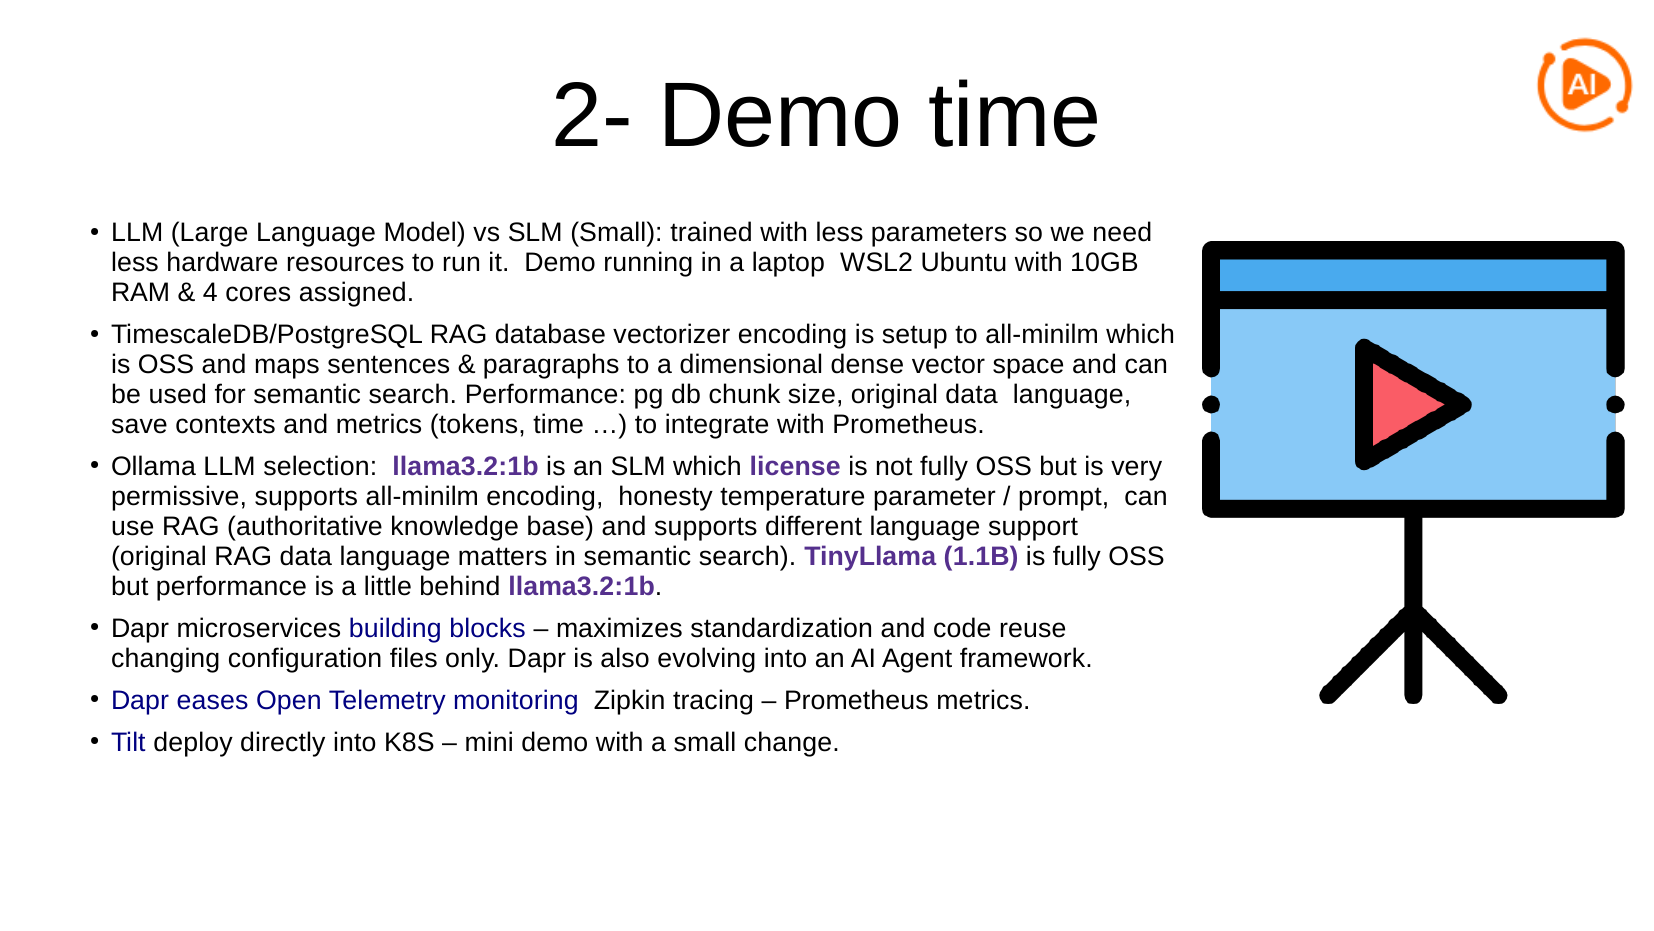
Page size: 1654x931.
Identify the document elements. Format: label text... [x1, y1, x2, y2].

picture [1535, 27, 1641, 148]
picture [1181, 241, 1644, 704]
list LLM (Large Language Model) vs SLM (Small): trained with less parameters so we need less hardware resources to run it. Demo running in a laptop WSL2 Ubuntu with 10GB RAM & 4 cores assigned. TimescaleDB/PostgreSQL RAG database vectorizer encoding is setup to all-minilm which is OSS and maps sentences & paragraphs to a dimensional dense vector space and can be used for semantic search. Performance: pg db chunk size, original data language, save contexts and metrics (tokens, time …) to integrate with Prometheus. Ollama LLM selection: llama3.2:1b is an SLM which license is not fully OSS but is very permissive, supports all-minilm encoding, honesty temperature parameter / prompt, can use RAG (authoritative knowledge base) and supports different language support (original RAG data language matters in semantic search). TinyLlama (1.1B) is fully OSS but performance is a little behind llama3.2:1b. Dapr microservices building blocks – maximizes standardization and code reuse changing configuration files only. Dapr is also evolving into an AI Agent framework. Dapr eases Open Telemetry monitoring Zipkin tracing – Prometheus metrics. Tilt deploy directly into K8S – mini demo with a small change. [82, 217, 1182, 758]
title 2- Demo time [82, 37, 1571, 193]
